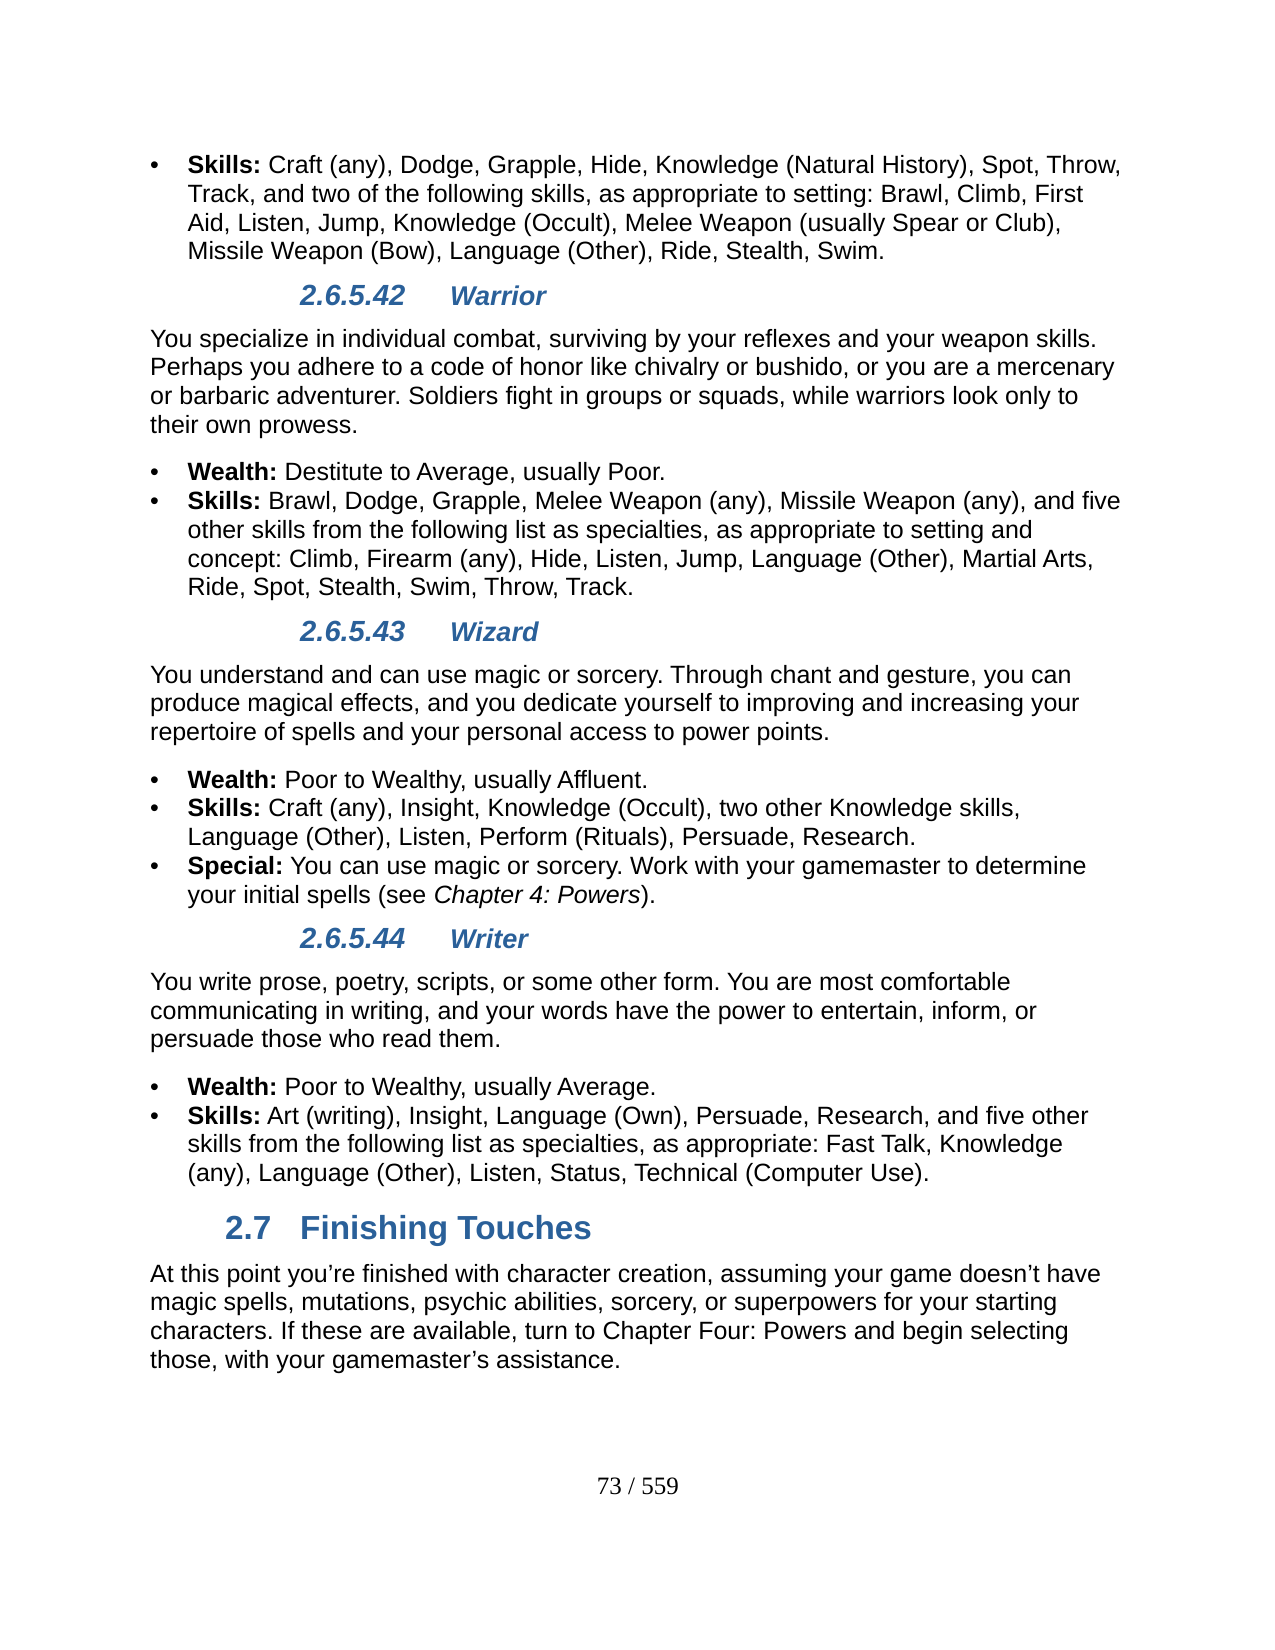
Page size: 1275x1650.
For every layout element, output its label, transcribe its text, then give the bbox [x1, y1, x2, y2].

text • Wealth: Destitute to Average, usually Poor. [150, 457, 1125, 486]
text You write prose, poetry, scripts, or some other form. You are most comfortable communicating in writing, and your words have the power to entertain, inform, or persuade those who read them. [150, 967, 1125, 1053]
text At this point you’re finished with character creation, assuming your game doesn’t have magic spells, mutations, psychic abilities, sorcery, or superpowers for your starting characters. If these are available, turn to Chapter Four: Powers and begin selecting those, with your gamemaster’s assistance. [150, 1259, 1125, 1374]
text • Skills: Craft (any), Insight, Knowledge (Occult), two other Knowledge skills, Language (Other), Listen, Perform (Rituals), Persuade, Research. [150, 793, 1125, 851]
subtitle Finishing Touches [225, 1208, 1125, 1246]
subtitle Warrior [300, 277, 1125, 311]
text • Skills: Art (writing), Insight, Language (Own), Persuade, Research, and five other skills from the following list as specialties, as appropriate: Fast Talk, Knowledge (any), Language (Other), Listen, Status, Technical (Computer Use). [150, 1101, 1125, 1187]
subtitle Wizard [300, 613, 1125, 647]
text • Special: You can use magic or sorcery. Work with your gamemaster to determine your initial spells (see Chapter 4: Powers). [150, 851, 1125, 908]
subtitle Writer [300, 921, 1125, 954]
text • Skills: Brawl, Dodge, Grapple, Melee Weapon (any), Missile Weapon (any), and five other skills from the following list as specialties, as appropriate to setting and concept: Climb, Firearm (any), Hide, Listen, Jump, Language (Other), Martial Arts, Ride, Spot, Stealth, Swim, Throw, Track. [150, 486, 1125, 601]
text • Skills: Craft (any), Dodge, Grapple, Hide, Knowledge (Natural History), Spot, Throw, Track, and two of the following skills, as appropriate to setting: Brawl, Climb, First Aid, Listen, Jump, Knowledge (Occult), Melee Weapon (usually Spear or Club), Missile Weapon (Bow), Language (Other), Ride, Stealth, Swim. [150, 150, 1125, 265]
text • Wealth: Poor to Wealthy, usually Average. [150, 1072, 1125, 1101]
text You specialize in individual combat, surviving by your reflexes and your weapon skills. Perhaps you adhere to a code of honor like chivalry or bushido, or you are a mercenary or barbaric adventurer. Soldiers fight in groups or squads, while warriors look only to their own prowess. [150, 323, 1125, 438]
text • Wealth: Poor to Wealthy, usually Affluent. [150, 764, 1125, 793]
text You understand and can use magic or sorcery. Through chant and gesture, you can produce magical effects, and you dedicate yourself to improving and increasing your repertoire of spells and your personal access to power points. [150, 659, 1125, 746]
